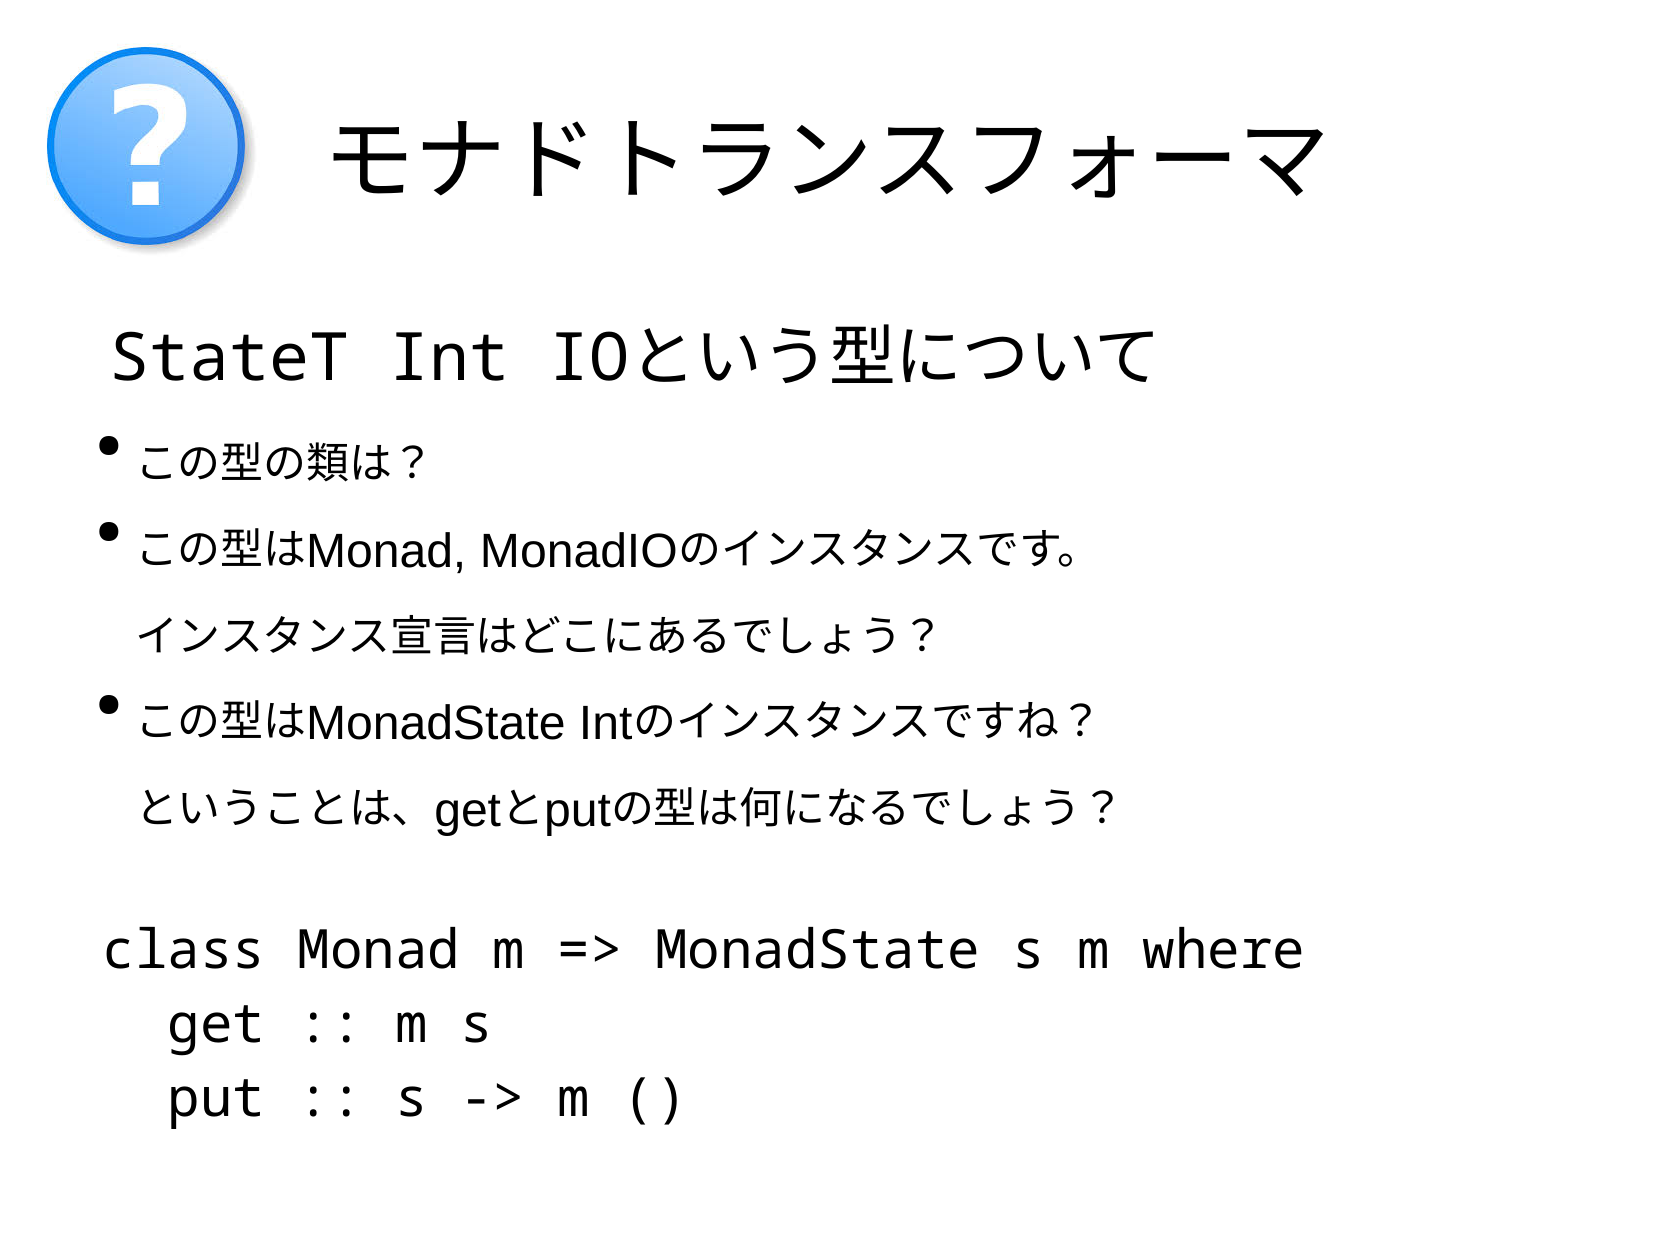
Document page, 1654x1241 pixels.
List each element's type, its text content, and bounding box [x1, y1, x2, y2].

title モナドトランスフォーマ [260, 49, 1571, 257]
picture [38, 35, 260, 257]
text_box class Monad m => MonadState s m where get :: m s put :: s -> m () [88, 903, 1560, 1164]
text_box StateT Int IOという型について [94, 295, 1560, 388]
list この型の類は？ この型はMonad, MonadIOのインスタンスです。 インスタンス宣言はどこにあるでしょう？ この型はMonadState Intのインスタンスですね？ ということは、getとputの型は何になるでしょう？ [82, 405, 1571, 845]
